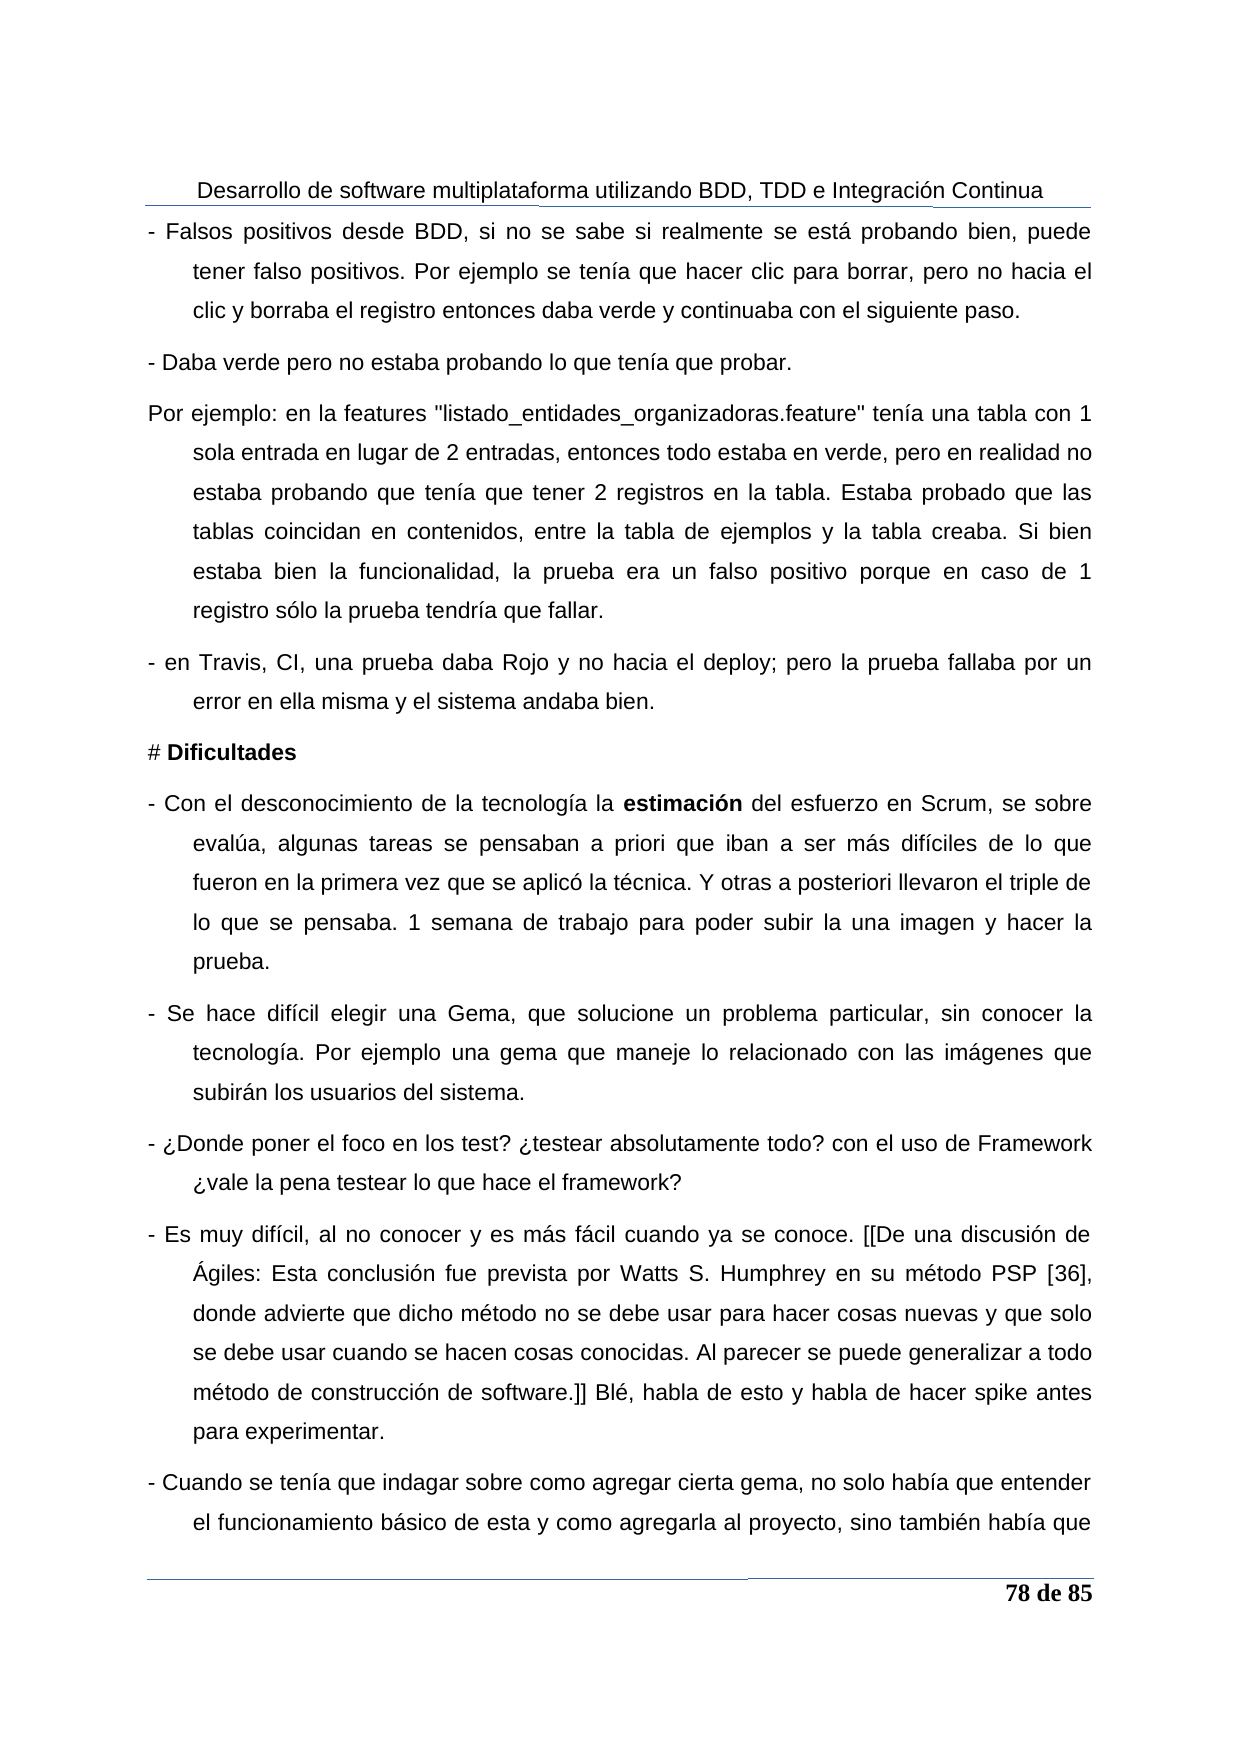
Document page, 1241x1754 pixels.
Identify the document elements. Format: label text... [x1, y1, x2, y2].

list - Falsos positivos desde BDD, si no se sabe si realmente se está probando bien, puede tener falso positivos. Por ejemplo se tenía que hacer clic para borrar, pero no hacia el clic y borraba el registro entonces daba verde y continuaba con el siguiente paso. [148, 218, 1093, 324]
list # Dificultades [148, 739, 1093, 766]
list - ¿Donde poner el foco en los test? ¿testear absolutamente todo? con el uso de Framework ¿vale la pena testear lo que hace el framework? [148, 1130, 1093, 1196]
list - Cuando se tenía que indagar sobre como agregar cierta gema, no solo había que entender el funcionamiento básico de esta y como agregarla al proyecto, sino también había que [148, 1469, 1093, 1535]
list - en Travis, CI, una prueba daba Rojo y no hacia el deploy; pero la prueba fallaba por un error en ella misma y el sistema andaba bien. [148, 648, 1093, 714]
list - Es muy difícil, al no conocer y es más fácil cuando ya se conoce. [[De una discusión de Ágiles: Esta conclusión fue prevista por Watts S. Humphrey en su método PSP [36], donde advierte que dicho método no se debe usar para hacer cosas nuevas y que solo se debe usar cuando se hacen cosas conocidas. Al parecer se puede generalizar a todo método de construcción de software.]] Blé, habla de esto y habla de hacer spike antes para experimentar. [148, 1221, 1093, 1444]
list - Daba verde pero no estaba probando lo que tenía que probar. [148, 348, 1093, 375]
list - Con el desconocimiento de la tecnología la estimación del esfuerzo en Scrum, se sobre evalúa, algunas tareas se pensaban a priori que iban a ser más difíciles de lo que fueron en la primera vez que se aplicó la técnica. Y otras a posteriori llevaron el triple de lo que se pensaba. 1 semana de trabajo para poder subir la una imagen y hacer la prueba. [148, 790, 1093, 975]
list Por ejemplo: en la features "listado_entidades_organizadoras.feature" tenía una tabla con 1 sola entrada en lugar de 2 entradas, entonces todo estaba en verde, pero en realidad no estaba probando que tenía que tener 2 registros en la tabla. Estaba probado que las tablas coincidan en contenidos, entre la tabla de ejemplos y la tabla creaba. Si bien estaba bien la funcionalidad, la prueba era un falso positivo porque en caso de 1 registro sólo la prueba tendría que fallar. [148, 400, 1093, 623]
list - Se hace difícil elegir una Gema, que solucione un problema particular, sin conocer la tecnología. Por ejemplo una gema que maneje lo relacionado con las imágenes que subirán los usuarios del sistema. [148, 999, 1093, 1105]
